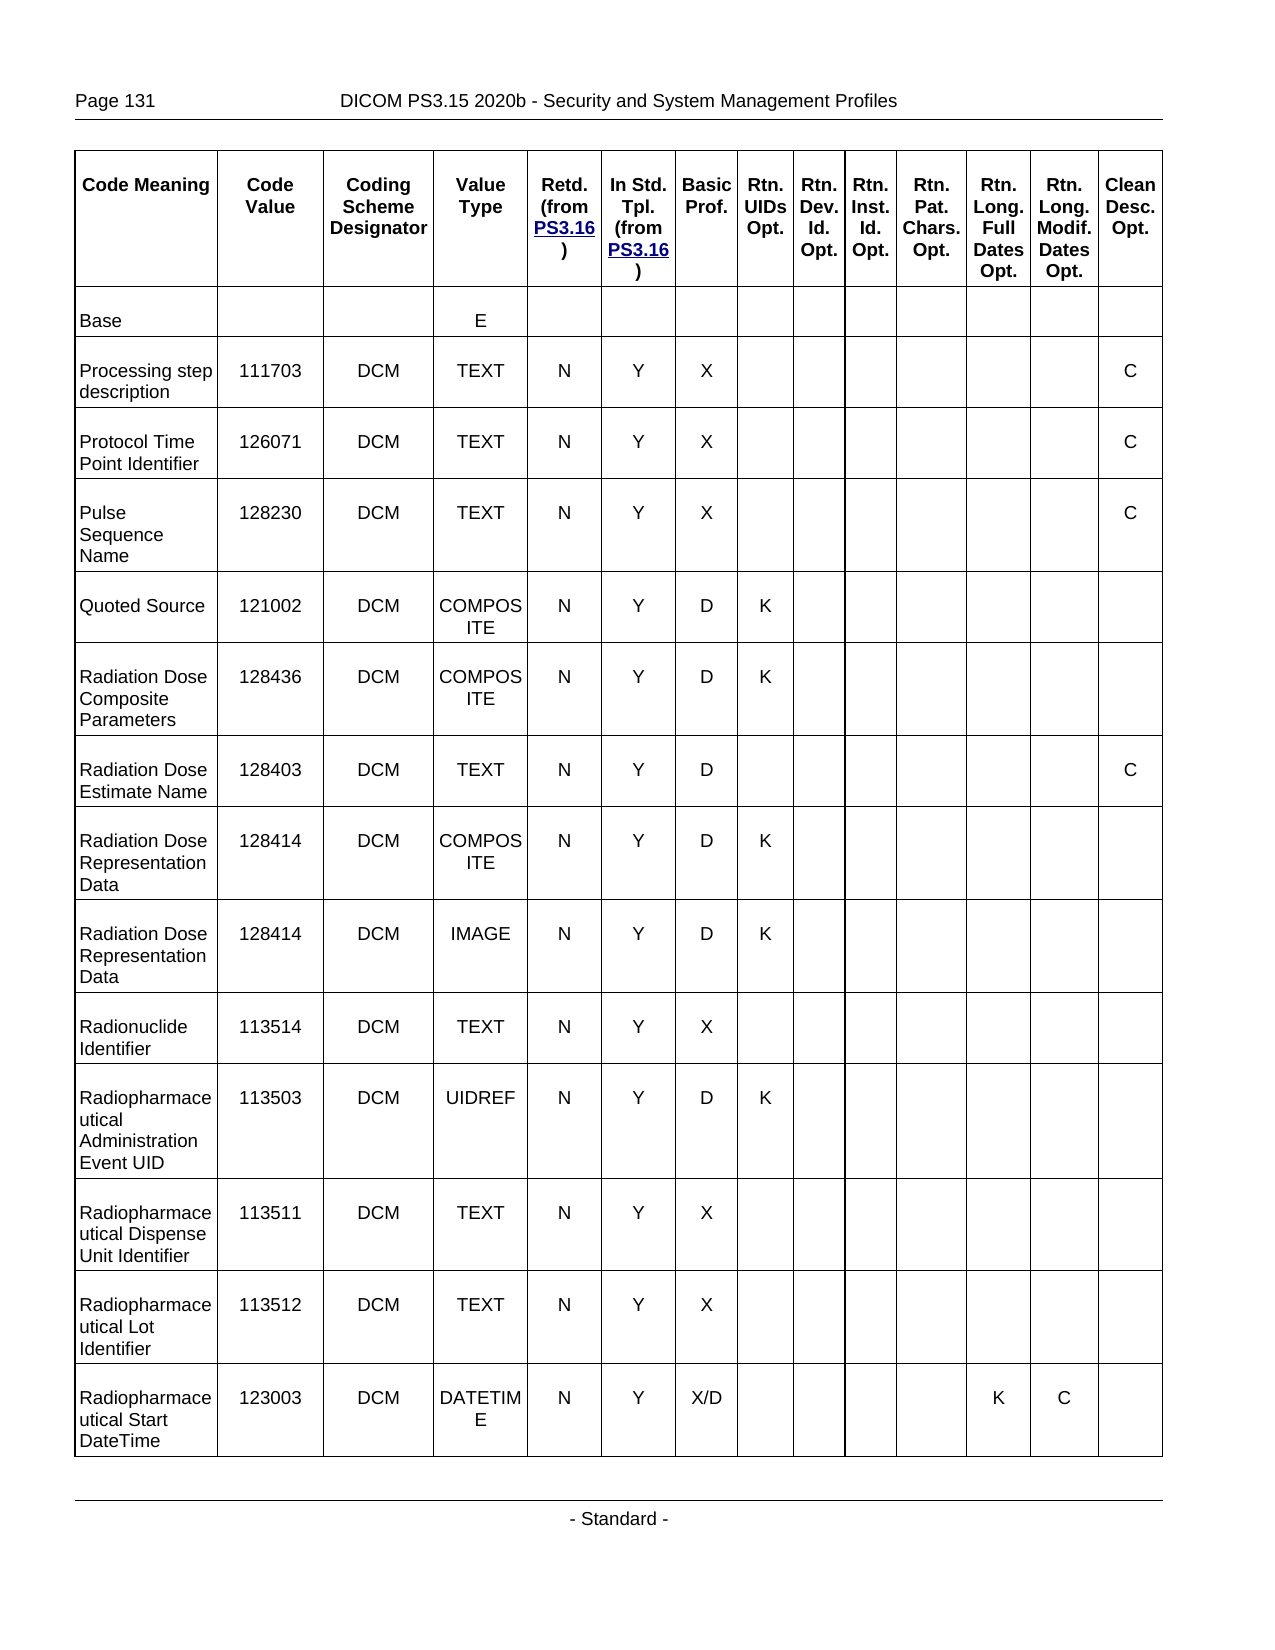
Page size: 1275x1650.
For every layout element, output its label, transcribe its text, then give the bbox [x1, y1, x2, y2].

table_cell [1031, 572, 1098, 642]
table_cell [1031, 1064, 1098, 1177]
table_cell 123003 [218, 1364, 323, 1456]
table_cell TEXT [434, 993, 527, 1063]
table_cell [846, 736, 896, 806]
table_cell [897, 993, 966, 1063]
table_cell IMAGE [434, 900, 527, 992]
table_cell [1031, 807, 1098, 899]
table_cell Y [602, 1364, 675, 1456]
table_cell Radiation Dose Representation Data [76, 807, 217, 899]
table_cell Radiopharmaceutical Start DateTime [76, 1364, 217, 1456]
table_cell Radiopharmaceutical Lot Identifier [76, 1271, 217, 1363]
table_cell Y [602, 900, 675, 992]
table_cell [794, 643, 844, 735]
table_cell K [967, 1364, 1030, 1456]
table_cell COMPOSITE [434, 572, 527, 642]
table_cell [1031, 1179, 1098, 1270]
table_header Value Type [434, 151, 527, 286]
table_cell [846, 807, 896, 899]
table_cell [676, 287, 737, 336]
table_cell [794, 1364, 844, 1456]
table_cell [967, 736, 1030, 806]
table_cell [794, 993, 844, 1063]
table_cell TEXT [434, 408, 527, 478]
table_cell [967, 408, 1030, 478]
table_cell [967, 643, 1030, 735]
table_cell [846, 408, 896, 478]
table_cell TEXT [434, 1179, 527, 1270]
table_cell Y [602, 572, 675, 642]
table_cell [1031, 993, 1098, 1063]
table_cell [1031, 643, 1098, 735]
table_cell [218, 287, 323, 336]
table_cell [967, 337, 1030, 407]
table_cell [794, 736, 844, 806]
table_cell [738, 1271, 793, 1363]
table_cell Y [602, 736, 675, 806]
table_cell [846, 643, 896, 735]
table_cell 128230 [218, 479, 323, 571]
table_cell D [676, 1064, 737, 1177]
table_cell K [738, 807, 793, 899]
table_cell DCM [324, 736, 433, 806]
table_cell N [528, 572, 601, 642]
table_cell [846, 1364, 896, 1456]
table_cell Radiation Dose Composite Parameters [76, 643, 217, 735]
table_cell [794, 807, 844, 899]
table_cell X [676, 1179, 737, 1270]
table_cell N [528, 1271, 601, 1363]
table_cell [846, 1179, 896, 1270]
table_cell [846, 993, 896, 1063]
table_header Rtn. Dev. Id. Opt. [794, 151, 844, 286]
table_cell DCM [324, 993, 433, 1063]
table_cell Y [602, 1179, 675, 1270]
table_cell TEXT [434, 479, 527, 571]
table_cell N [528, 1179, 601, 1270]
table_cell [1099, 643, 1162, 735]
table_cell K [738, 643, 793, 735]
table_cell [1099, 287, 1162, 336]
table_cell [967, 479, 1030, 571]
table_cell TEXT [434, 1271, 527, 1363]
table_cell [897, 643, 966, 735]
table_cell [1031, 1271, 1098, 1363]
table_cell [794, 408, 844, 478]
table_cell N [528, 900, 601, 992]
table_header Coding Scheme Designator [324, 151, 433, 286]
table_cell X [676, 993, 737, 1063]
table_cell X/D [676, 1364, 737, 1456]
table_cell [738, 337, 793, 407]
table_cell N [528, 736, 601, 806]
table_cell [1031, 736, 1098, 806]
table_cell DCM [324, 807, 433, 899]
table_cell C [1099, 408, 1162, 478]
table_cell [897, 479, 966, 571]
table_cell 111703 [218, 337, 323, 407]
table_cell Quoted Source [76, 572, 217, 642]
table_header Rtn. Long. Full Dates Opt. [967, 151, 1030, 286]
table_cell [897, 287, 966, 336]
table_cell 113512 [218, 1271, 323, 1363]
table_cell N [528, 807, 601, 899]
table_cell Radiation Dose Representation Data [76, 900, 217, 992]
table_cell [1099, 572, 1162, 642]
table_cell [967, 1271, 1030, 1363]
table_cell K [738, 900, 793, 992]
table_header Retd. (from PS3.16) [528, 151, 601, 286]
table_cell 121002 [218, 572, 323, 642]
table_cell [897, 1364, 966, 1456]
table_cell 113503 [218, 1064, 323, 1177]
table_cell Y [602, 1271, 675, 1363]
table_cell DCM [324, 572, 433, 642]
table_cell Protocol Time Point Identifier [76, 408, 217, 478]
table_header Clean Desc. Opt. [1099, 151, 1162, 286]
table_cell N [528, 1364, 601, 1456]
table_cell [738, 1179, 793, 1270]
table_cell [738, 993, 793, 1063]
table_cell [794, 1179, 844, 1270]
table_cell [738, 287, 793, 336]
table_cell [846, 287, 896, 336]
table_cell N [528, 643, 601, 735]
table_cell [1099, 1064, 1162, 1177]
table_cell TEXT [434, 337, 527, 407]
table_cell C [1099, 337, 1162, 407]
table_cell E [434, 287, 527, 336]
table_cell DCM [324, 408, 433, 478]
table_cell 128414 [218, 807, 323, 899]
table_cell DATETIME [434, 1364, 527, 1456]
table_cell [1031, 900, 1098, 992]
table_cell DCM [324, 1271, 433, 1363]
table_cell [794, 479, 844, 571]
table_cell 126071 [218, 408, 323, 478]
table_cell D [676, 736, 737, 806]
table_cell [738, 736, 793, 806]
table_cell DCM [324, 1179, 433, 1270]
table_cell [324, 287, 433, 336]
table_cell D [676, 572, 737, 642]
table_cell C [1031, 1364, 1098, 1456]
table_cell Radionuclide Identifier [76, 993, 217, 1063]
table_cell COMPOSITE [434, 643, 527, 735]
table_cell DCM [324, 1364, 433, 1456]
table_cell 128403 [218, 736, 323, 806]
table_cell 113511 [218, 1179, 323, 1270]
table_cell Y [602, 643, 675, 735]
table_header Basic Prof. [676, 151, 737, 286]
table_cell Y [602, 1064, 675, 1177]
table_cell [897, 1271, 966, 1363]
table_cell N [528, 337, 601, 407]
table_cell [794, 572, 844, 642]
table_cell [528, 287, 601, 336]
table_cell [1031, 287, 1098, 336]
table_header In Std. Tpl. (from PS3.16) [602, 151, 675, 286]
table_cell [846, 572, 896, 642]
table_header Rtn. UIDs Opt. [738, 151, 793, 286]
table_cell [846, 900, 896, 992]
table_cell X [676, 479, 737, 571]
table_cell [897, 807, 966, 899]
table_cell C [1099, 479, 1162, 571]
table_cell Radiation Dose Estimate Name [76, 736, 217, 806]
table_cell DCM [324, 479, 433, 571]
table_cell [967, 1064, 1030, 1177]
table_cell [1031, 337, 1098, 407]
table_cell DCM [324, 337, 433, 407]
table_cell [897, 572, 966, 642]
table_cell DCM [324, 1064, 433, 1177]
table_cell Base [76, 287, 217, 336]
table_cell 128436 [218, 643, 323, 735]
table_cell [1099, 807, 1162, 899]
table_cell [967, 807, 1030, 899]
table_header Code Meaning [76, 151, 217, 286]
table_cell [738, 1364, 793, 1456]
table_cell [602, 287, 675, 336]
table_cell [738, 479, 793, 571]
table_cell [846, 337, 896, 407]
table_cell Radiopharmaceutical Dispense Unit Identifier [76, 1179, 217, 1270]
table_cell Y [602, 337, 675, 407]
table_cell UIDREF [434, 1064, 527, 1177]
table_cell [1099, 1271, 1162, 1363]
table_cell TEXT [434, 736, 527, 806]
table_cell [967, 993, 1030, 1063]
table_cell D [676, 643, 737, 735]
table_cell [794, 1064, 844, 1177]
table_cell [794, 900, 844, 992]
table_cell Y [602, 408, 675, 478]
table_cell Y [602, 479, 675, 571]
table_cell K [738, 1064, 793, 1177]
table_cell [794, 337, 844, 407]
table_cell DCM [324, 900, 433, 992]
table_cell DCM [324, 643, 433, 735]
table_header Code Value [218, 151, 323, 286]
table_cell [1099, 1179, 1162, 1270]
table_cell [794, 287, 844, 336]
table_cell [967, 287, 1030, 336]
table_cell [967, 900, 1030, 992]
table_cell N [528, 1064, 601, 1177]
table_cell Processing step description [76, 337, 217, 407]
table_cell D [676, 807, 737, 899]
table_cell Y [602, 807, 675, 899]
table_cell Radiopharmaceutical Administration Event UID [76, 1064, 217, 1177]
table_cell [967, 1179, 1030, 1270]
table_cell [897, 736, 966, 806]
table_cell C [1099, 736, 1162, 806]
table_cell [897, 1179, 966, 1270]
table_cell N [528, 479, 601, 571]
table_cell [897, 408, 966, 478]
table_cell Pulse Sequence Name [76, 479, 217, 571]
table_cell [1099, 900, 1162, 992]
table_cell [897, 337, 966, 407]
table_header Rtn. Long. Modif. Dates Opt. [1031, 151, 1098, 286]
table_cell [897, 1064, 966, 1177]
table_cell [794, 1271, 844, 1363]
table_cell [846, 479, 896, 571]
table_cell [1099, 1364, 1162, 1456]
table_cell X [676, 408, 737, 478]
table_cell N [528, 993, 601, 1063]
table_cell [1099, 993, 1162, 1063]
table_cell [846, 1064, 896, 1177]
table_cell 113514 [218, 993, 323, 1063]
table_cell K [738, 572, 793, 642]
table_cell D [676, 900, 737, 992]
table_header Rtn. Inst. Id. Opt. [846, 151, 896, 286]
table_header Rtn. Pat. Chars. Opt. [897, 151, 966, 286]
table_cell COMPOSITE [434, 807, 527, 899]
table_cell [1031, 479, 1098, 571]
table_cell Y [602, 993, 675, 1063]
table_cell [846, 1271, 896, 1363]
table_cell N [528, 408, 601, 478]
table_cell X [676, 1271, 737, 1363]
table_cell X [676, 337, 737, 407]
table_cell [967, 572, 1030, 642]
table_cell [1031, 408, 1098, 478]
table_cell 128414 [218, 900, 323, 992]
table_cell [897, 900, 966, 992]
table_cell [738, 408, 793, 478]
